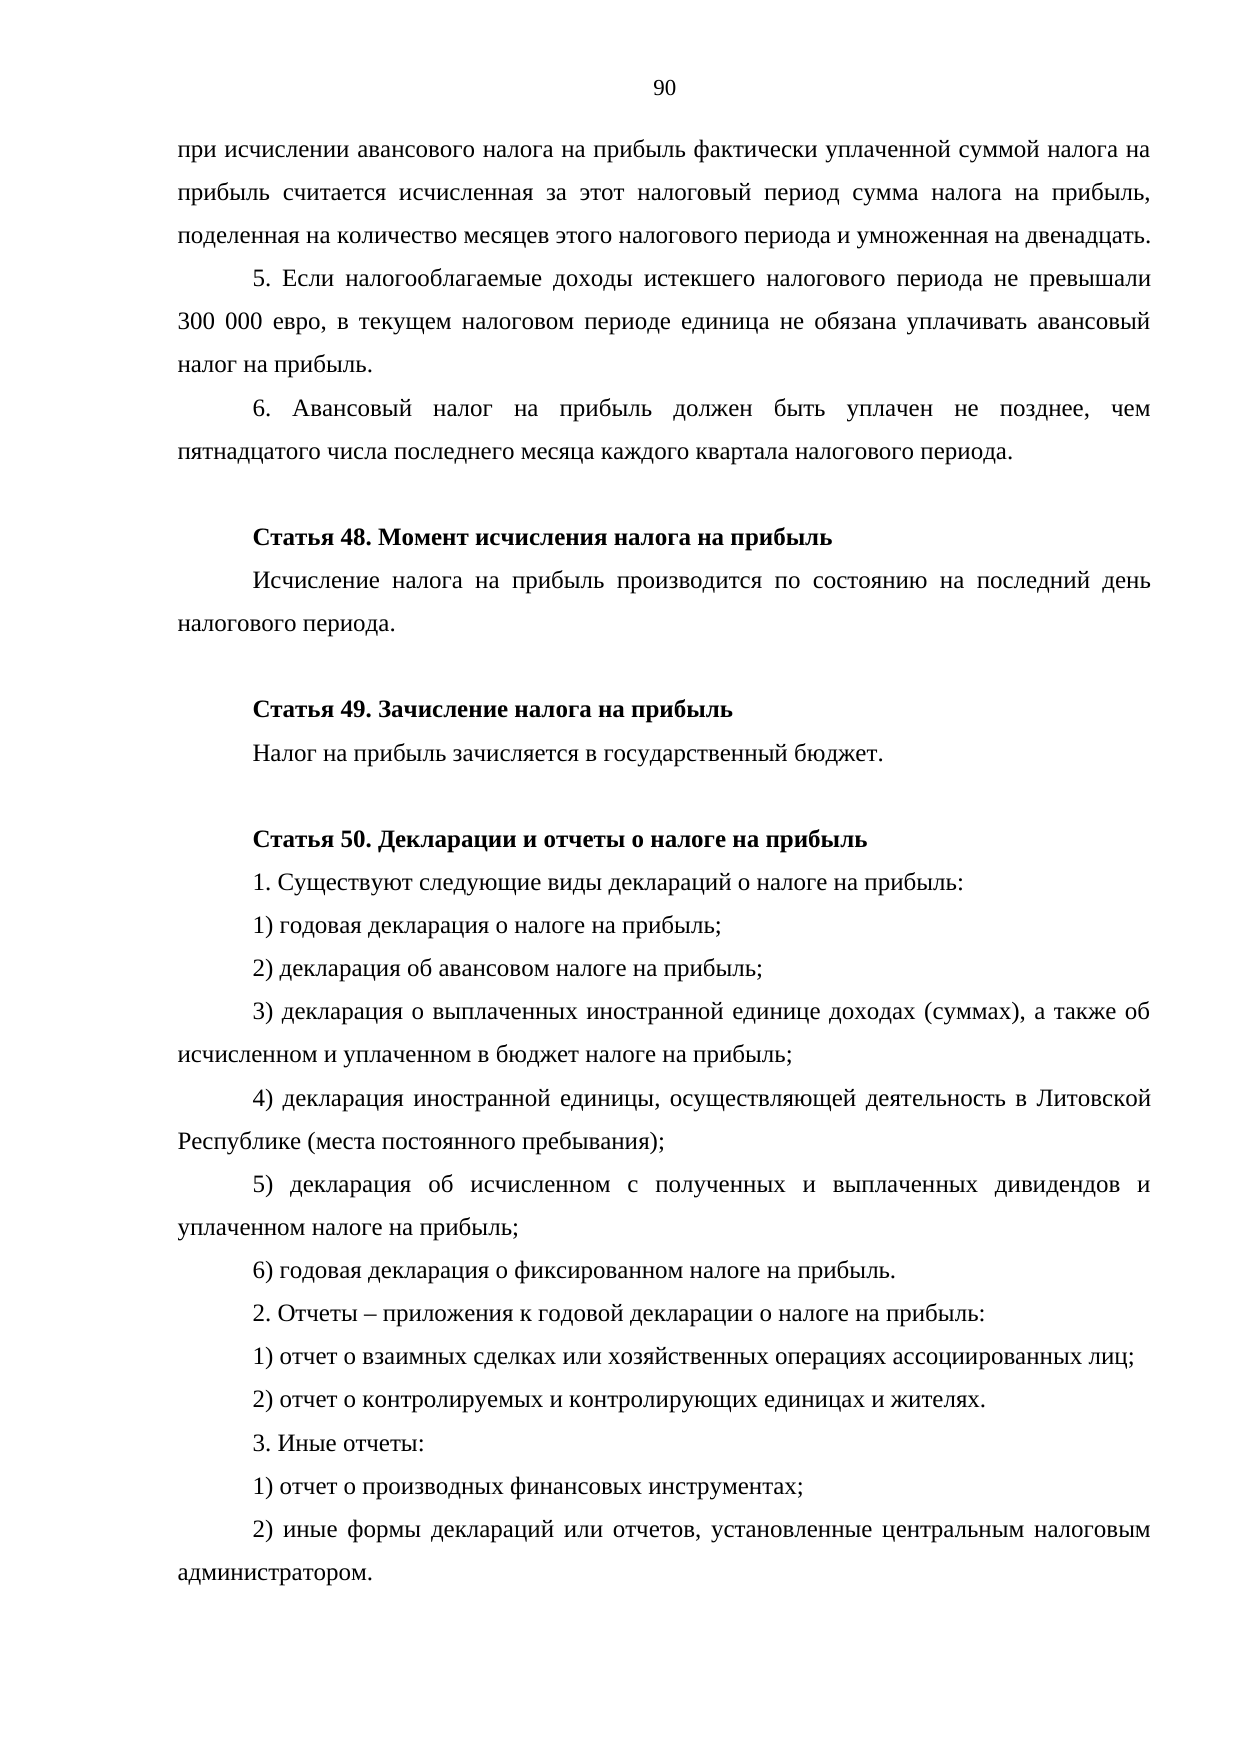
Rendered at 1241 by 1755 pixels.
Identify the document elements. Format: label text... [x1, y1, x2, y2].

text 2) отчет о контролируемых и контролирующих единицах и жителях. [177, 1384, 1152, 1413]
text 6. Авансовый налог на прибыль должен быть уплачен не позднее, чем пятнадцатого числа последнего месяца каждого квартала налогового периода. [177, 393, 1152, 464]
text 2) иные формы деклараций или отчетов, установленные центральным налоговым администратором. [177, 1514, 1152, 1586]
text 3) декларация о выплаченных иностранной единице доходах (суммах), а также об исчисленном и уплаченном в бюджет налоге на прибыль; [177, 996, 1152, 1068]
subtitle Статья 49. Зачисление налога на прибыль [177, 694, 1152, 723]
text Исчисление налога на прибыль производится по состоянию на последний день налогового периода. [177, 565, 1152, 637]
text 1) годовая декларация о налоге на прибыль; [177, 910, 1152, 939]
text при исчислении авансового налога на прибыль фактически уплаченной суммой налога на прибыль считается исчисленная за этот налоговый период сумма налога на прибыль, поделенная на количество месяцев этого налогового периода и умноженная на двенадцать. [177, 134, 1152, 249]
text 4) декларация иностранной единицы, осуществляющей деятельность в Литовской Республике (места постоянного пребывания); [177, 1083, 1152, 1154]
text 1) отчет о взаимных сделках или хозяйственных операциях ассоциированных лиц; [177, 1341, 1152, 1370]
text Статья 50. Декларации и отчеты о налоге на прибыль [177, 824, 1152, 853]
text 3. Иные отчеты: [177, 1428, 1152, 1456]
text 5. Если налогооблагаемые доходы истекшего налогового периода не превышали 300 000 евро, в текущем налоговом периоде единица не обязана уплачивать авансовый налог на прибыль. [177, 263, 1152, 378]
text 2. Отчеты – приложения к годовой декларации о налоге на прибыль: [177, 1298, 1152, 1327]
text 5) декларация об исчисленном с полученных и выплаченных дивидендов и уплаченном налоге на прибыль; [177, 1169, 1152, 1241]
text 1) отчет о производных финансовых инструментах; [177, 1471, 1152, 1499]
text 2) декларация об авансовом налоге на прибыль; [177, 953, 1152, 982]
text Налог на прибыль зачисляется в государственный бюджет. [177, 738, 1152, 766]
text 1. Существуют следующие виды деклараций о налоге на прибыль: [177, 867, 1152, 896]
text Статья 48. Момент исчисления налога на прибыль [177, 522, 1152, 551]
text 6) годовая декларация о фиксированном налоге на прибыль. [177, 1255, 1152, 1284]
